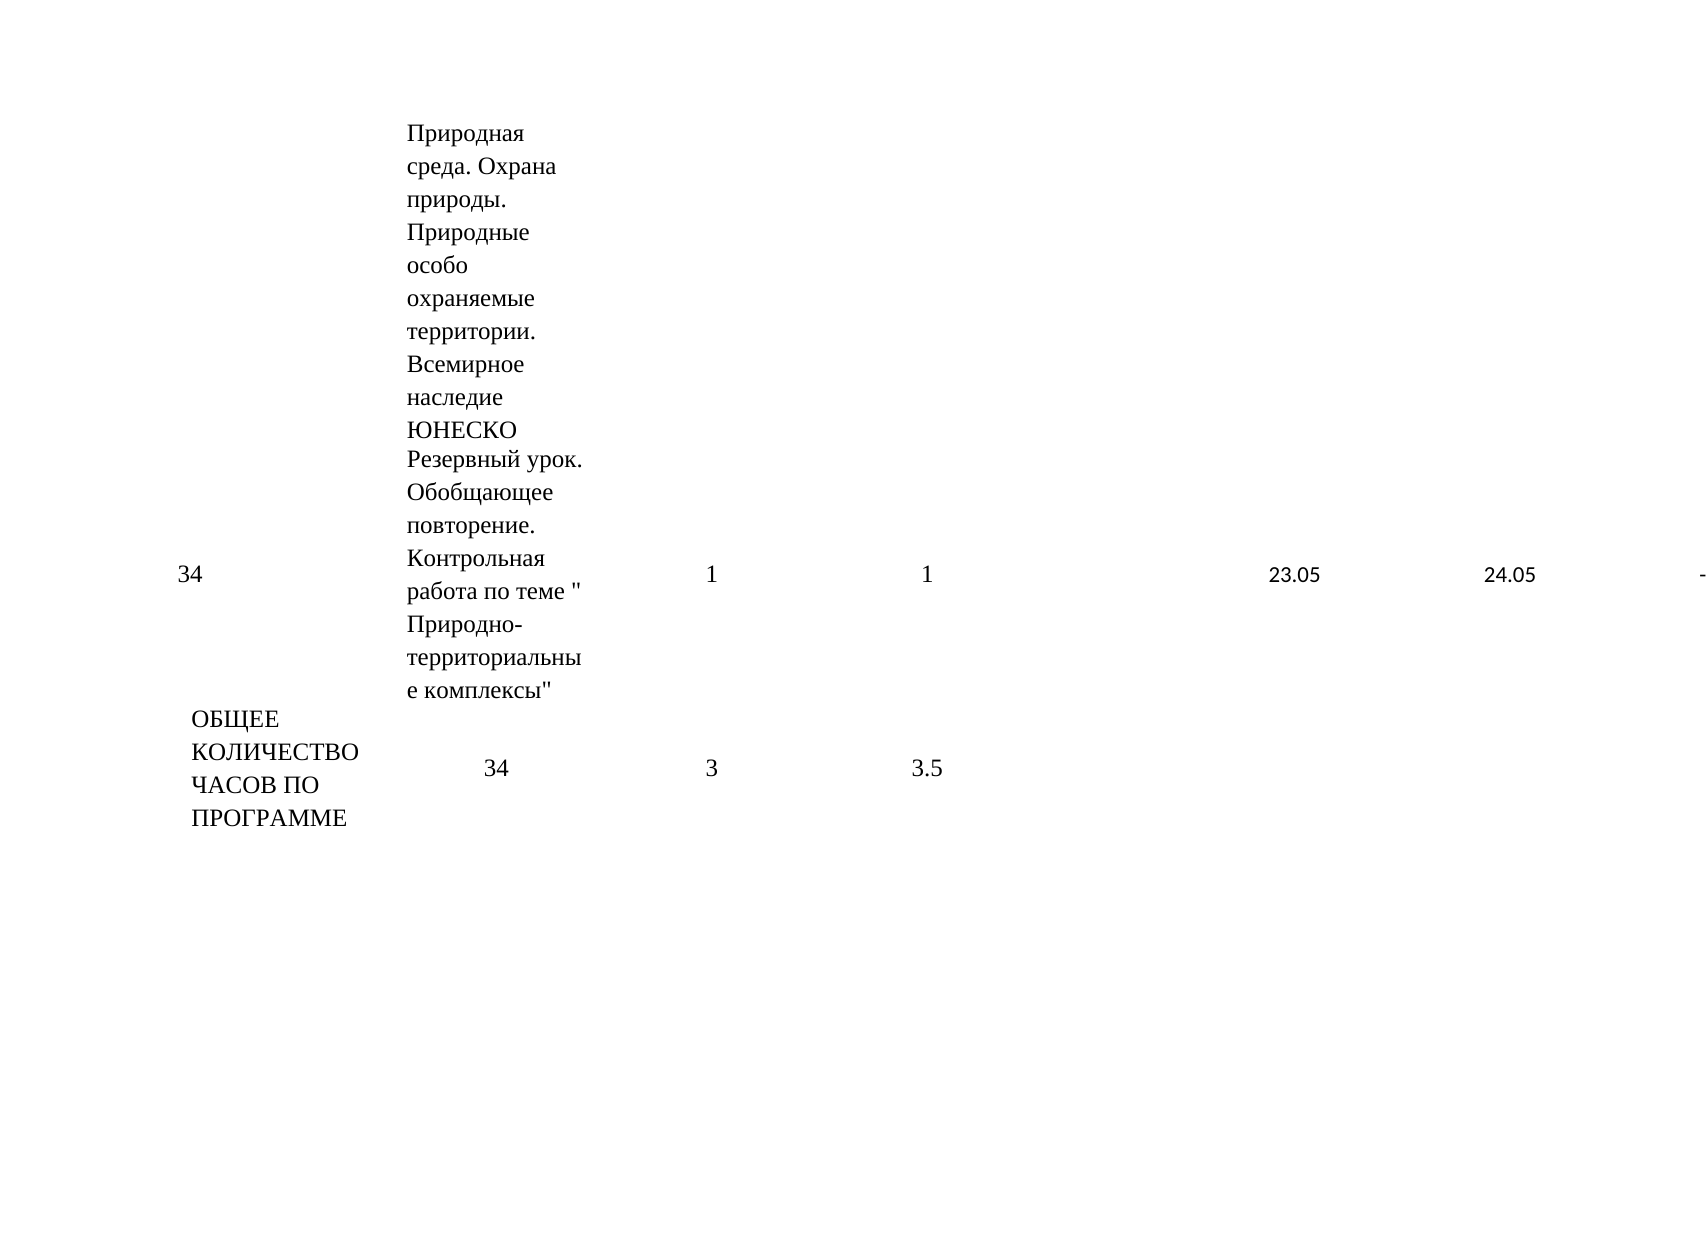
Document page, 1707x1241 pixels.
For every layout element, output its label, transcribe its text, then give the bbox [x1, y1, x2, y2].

table_cell [597, 118, 812, 444]
table_cell 34 [381, 704, 597, 832]
table_cell [1028, 444, 1243, 704]
table_cell [1459, 118, 1674, 444]
table_cell [1674, 704, 1707, 832]
table_cell [1459, 704, 1674, 832]
table_cell [166, 118, 381, 444]
table_cell 1 [812, 444, 1028, 704]
table_cell [1028, 118, 1243, 444]
table_cell 24.05 [1459, 444, 1674, 704]
table_cell Природная среда. Охрана природы. Природные особо охраняемые территории. Всемирное наследие ЮНЕСКО [381, 118, 597, 444]
table_cell 3 [597, 704, 812, 832]
table_cell 34 [166, 444, 381, 704]
table_cell [1028, 704, 1243, 832]
table_cell [812, 118, 1028, 444]
table_cell -------- [1674, 118, 1707, 444]
table_cell [1243, 118, 1458, 444]
table_cell ----------- [1674, 444, 1707, 704]
table_cell Резервный урок. Обобщающее повторение. Контрольная работа по теме " Природно-территориальные комплексы" [381, 444, 597, 704]
table_cell [1243, 704, 1458, 832]
table_cell 1 [597, 444, 812, 704]
table_cell 3.5 [812, 704, 1028, 832]
table_cell ОБЩЕЕ КОЛИЧЕСТВО ЧАСОВ ПО ПРОГРАММЕ [166, 704, 381, 832]
table_cell 23.05 [1243, 444, 1458, 704]
